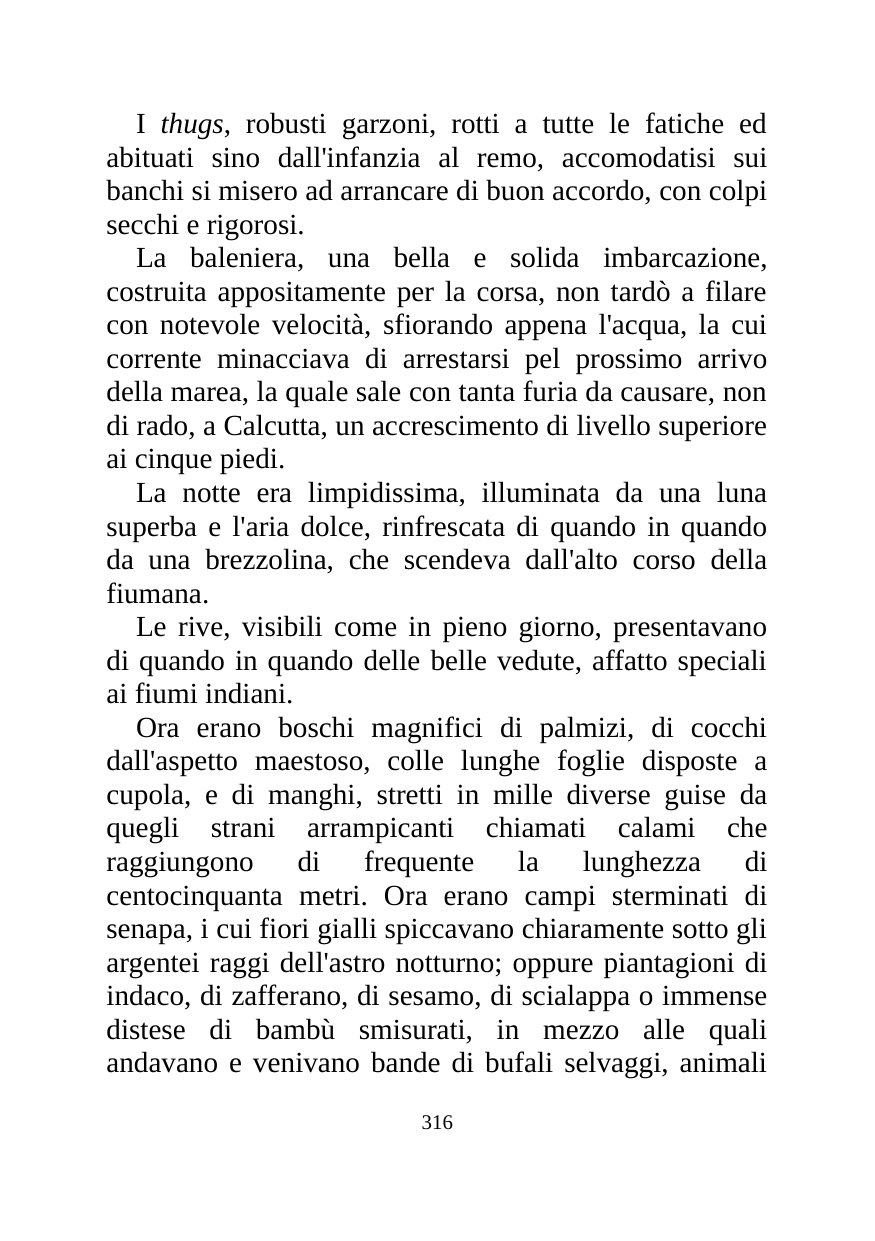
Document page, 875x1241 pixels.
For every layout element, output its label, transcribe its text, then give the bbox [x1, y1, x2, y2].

text I thugs, robusti garzoni, rotti a tutte le fatiche ed abituati sino dall'infanzia al remo, accomodatisi sui banchi si misero ad arrancare di buon accordo, con colpi secchi e rigorosi. [106, 106, 768, 240]
text Ora erano boschi magnifici di palmizi, di cocchi dall'aspetto maestoso, colle lunghe foglie disposte a cupola, e di manghi, stretti in mille diverse guise da quegli strani arrampicanti chiamati calami che raggiungono di frequente la lunghezza di centocinquanta metri. Ora erano campi sterminati di senapa, i cui fiori gialli spiccavano chiaramente sotto gli argentei raggi dell'astro notturno; oppure piantagioni di indaco, di zafferano, di sesamo, di scialappa o immense distese di bambù smisurati, in mezzo alle quali andavano e venivano bande di bufali selvaggi, animali [106, 710, 768, 1079]
text La notte era limpidissima, illuminata da una luna superba e l'aria dolce, rinfrescata di quando in quando da una brezzolina, che scendeva dall'alto corso della fiumana. [106, 475, 768, 609]
text Le rive, visibili come in pieno giorno, presentavano di quando in quando delle belle vedute, affatto speciali ai fiumi indiani. [106, 609, 768, 710]
text La baleniera, una bella e solida imbarcazione, costruita appositamente per la corsa, non tardò a filare con notevole velocità, sfiorando appena l'acqua, la cui corrente minacciava di arrestarsi pel prossimo arrivo della marea, la quale sale con tanta furia da causare, non di rado, a Calcutta, un accrescimento di livello superiore ai cinque piedi. [106, 240, 768, 475]
